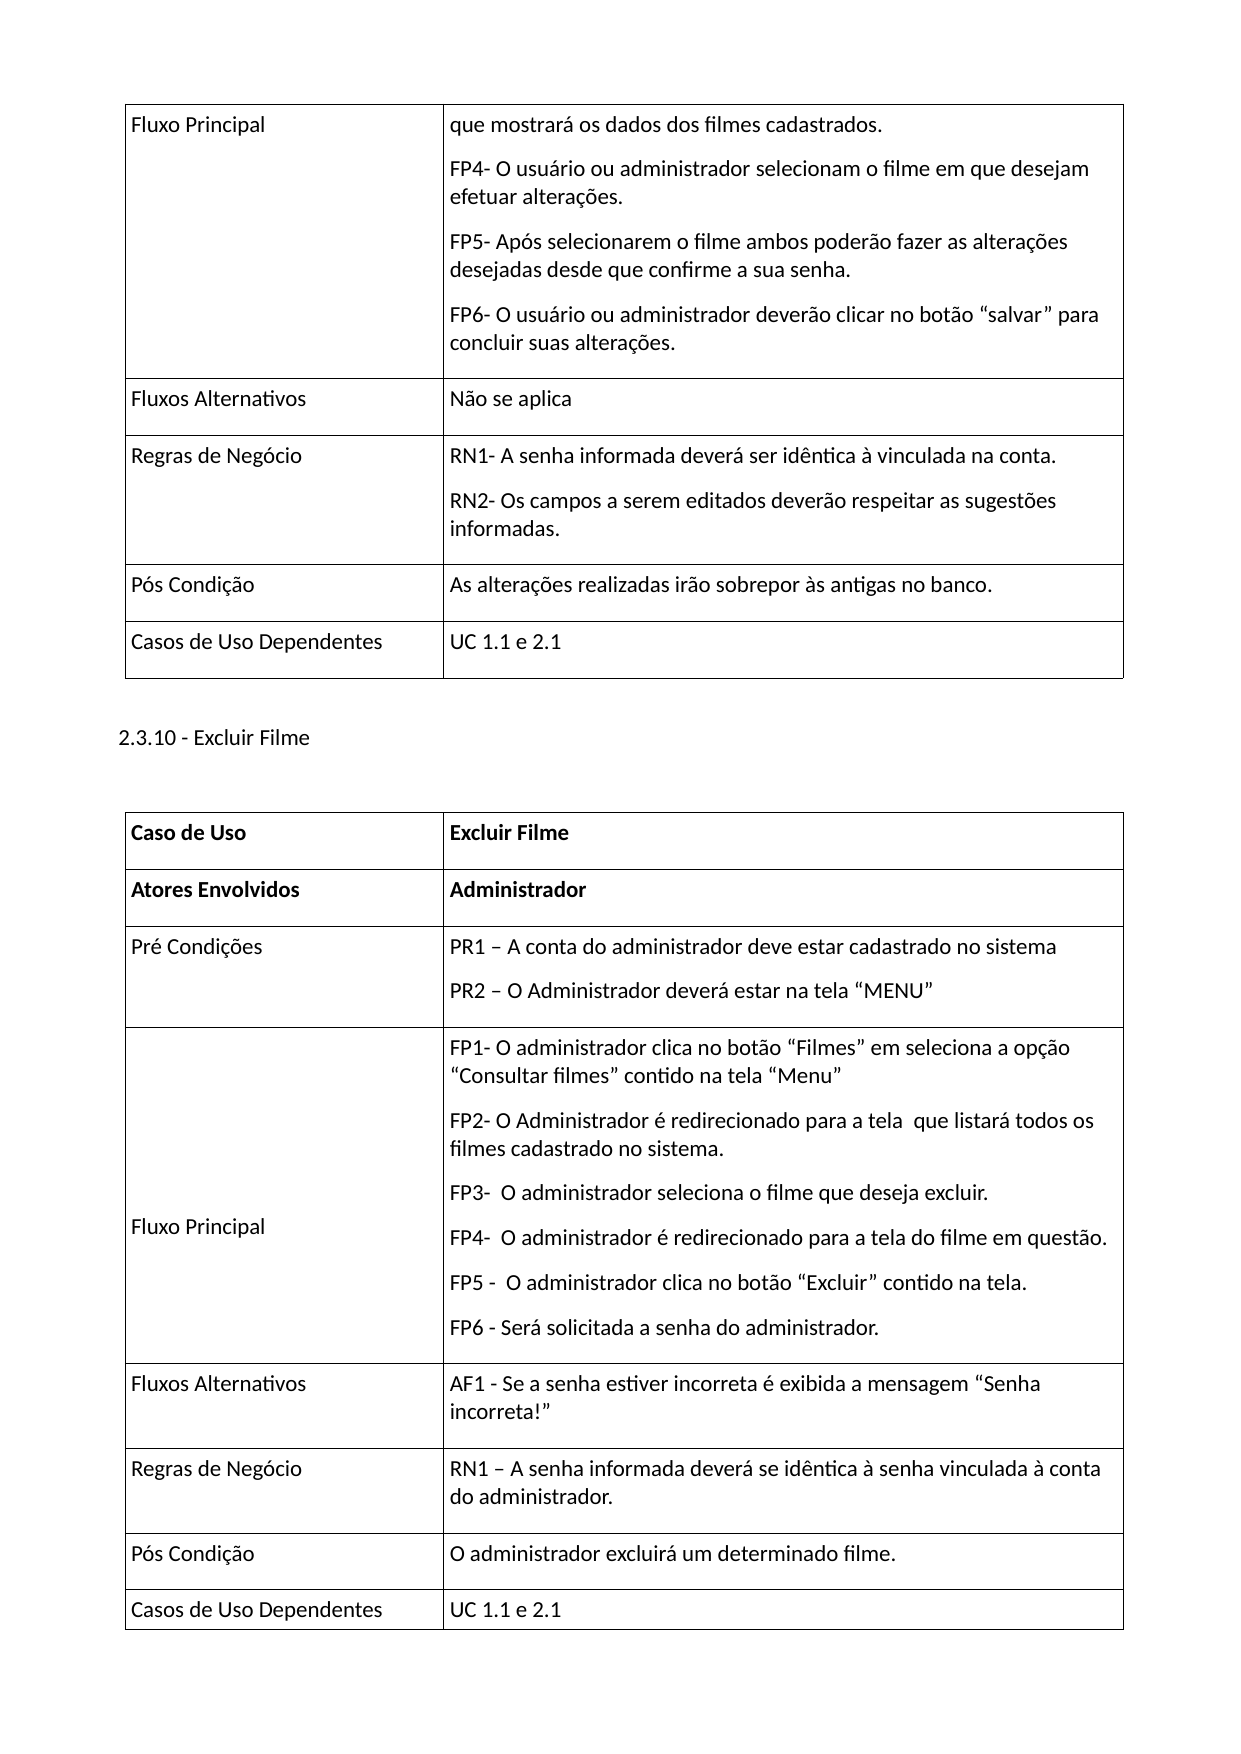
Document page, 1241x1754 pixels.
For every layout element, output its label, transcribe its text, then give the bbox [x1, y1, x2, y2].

table_cell O administrador excluirá um determinado filme. [444, 1534, 1123, 1589]
table_cell Não se aplica [444, 379, 1123, 435]
table_cell Atores Envolvidos [126, 870, 443, 926]
table_cell Administrador [444, 870, 1123, 926]
table_cell Fluxos Alternativos [126, 1364, 443, 1448]
table_cell Regras de Negócio [126, 436, 443, 564]
table_cell UC 1.1 e 2.1 [444, 622, 1123, 678]
table_cell AF1 - Se a senha estiver incorreta é exibida a mensagem “Senha incorreta!” [444, 1364, 1123, 1448]
table_cell Fluxo Principal [126, 105, 443, 378]
table_cell Casos de Uso Dependentes [126, 622, 443, 678]
table_cell PR1 – A conta do administrador deve estar cadastrado no sistema PR2 – O Administrador deverá estar na tela “MENU” [444, 927, 1123, 1027]
table_cell Casos de Uso Dependentes [126, 1590, 443, 1629]
text 2.3.10 - Excluir Filme [118, 723, 1122, 751]
table_header Caso de Uso [126, 813, 443, 869]
table_cell FP1- O administrador clica no botão “Filmes” em seleciona a opção “Consultar filmes” contido na tela “Menu” FP2- O Administrador é redirecionado para a tela que listará todos os filmes cadastrado no sistema. FP3- O administrador seleciona o filme que deseja excluir. FP4- O administrador é redirecionado para a tela do filme em questão. FP5 - O administrador clica no botão “Excluir” contido na tela. FP6 - Será solicitada a senha do administrador. [444, 1028, 1123, 1363]
table_cell RN1- A senha informada deverá ser idêntica à vinculada na conta. RN2- Os campos a serem editados deverão respeitar as sugestões informadas. [444, 436, 1123, 564]
table_cell Fluxos Alternativos [126, 379, 443, 435]
table_cell Pós Condição [126, 1534, 443, 1589]
table_cell que mostrará os dados dos filmes cadastrados. FP4- O usuário ou administrador selecionam o filme em que desejam efetuar alterações. FP5- Após selecionarem o filme ambos poderão fazer as alterações desejadas desde que confirme a sua senha. FP6- O usuário ou administrador deverão clicar no botão “salvar” para concluir suas alterações. [444, 105, 1123, 378]
table_cell Pré Condições [126, 927, 443, 1027]
table_header Excluir Filme [444, 813, 1123, 869]
table_cell RN1 – A senha informada deverá se idêntica à senha vinculada à conta do administrador. [444, 1449, 1123, 1532]
table_cell Fluxo Principal [126, 1028, 443, 1363]
table_cell Pós Condição [126, 565, 443, 621]
table_cell UC 1.1 e 2.1 [444, 1590, 1123, 1629]
table_cell Regras de Negócio [126, 1449, 443, 1532]
table_cell As alterações realizadas irão sobrepor às antigas no banco. [444, 565, 1123, 621]
